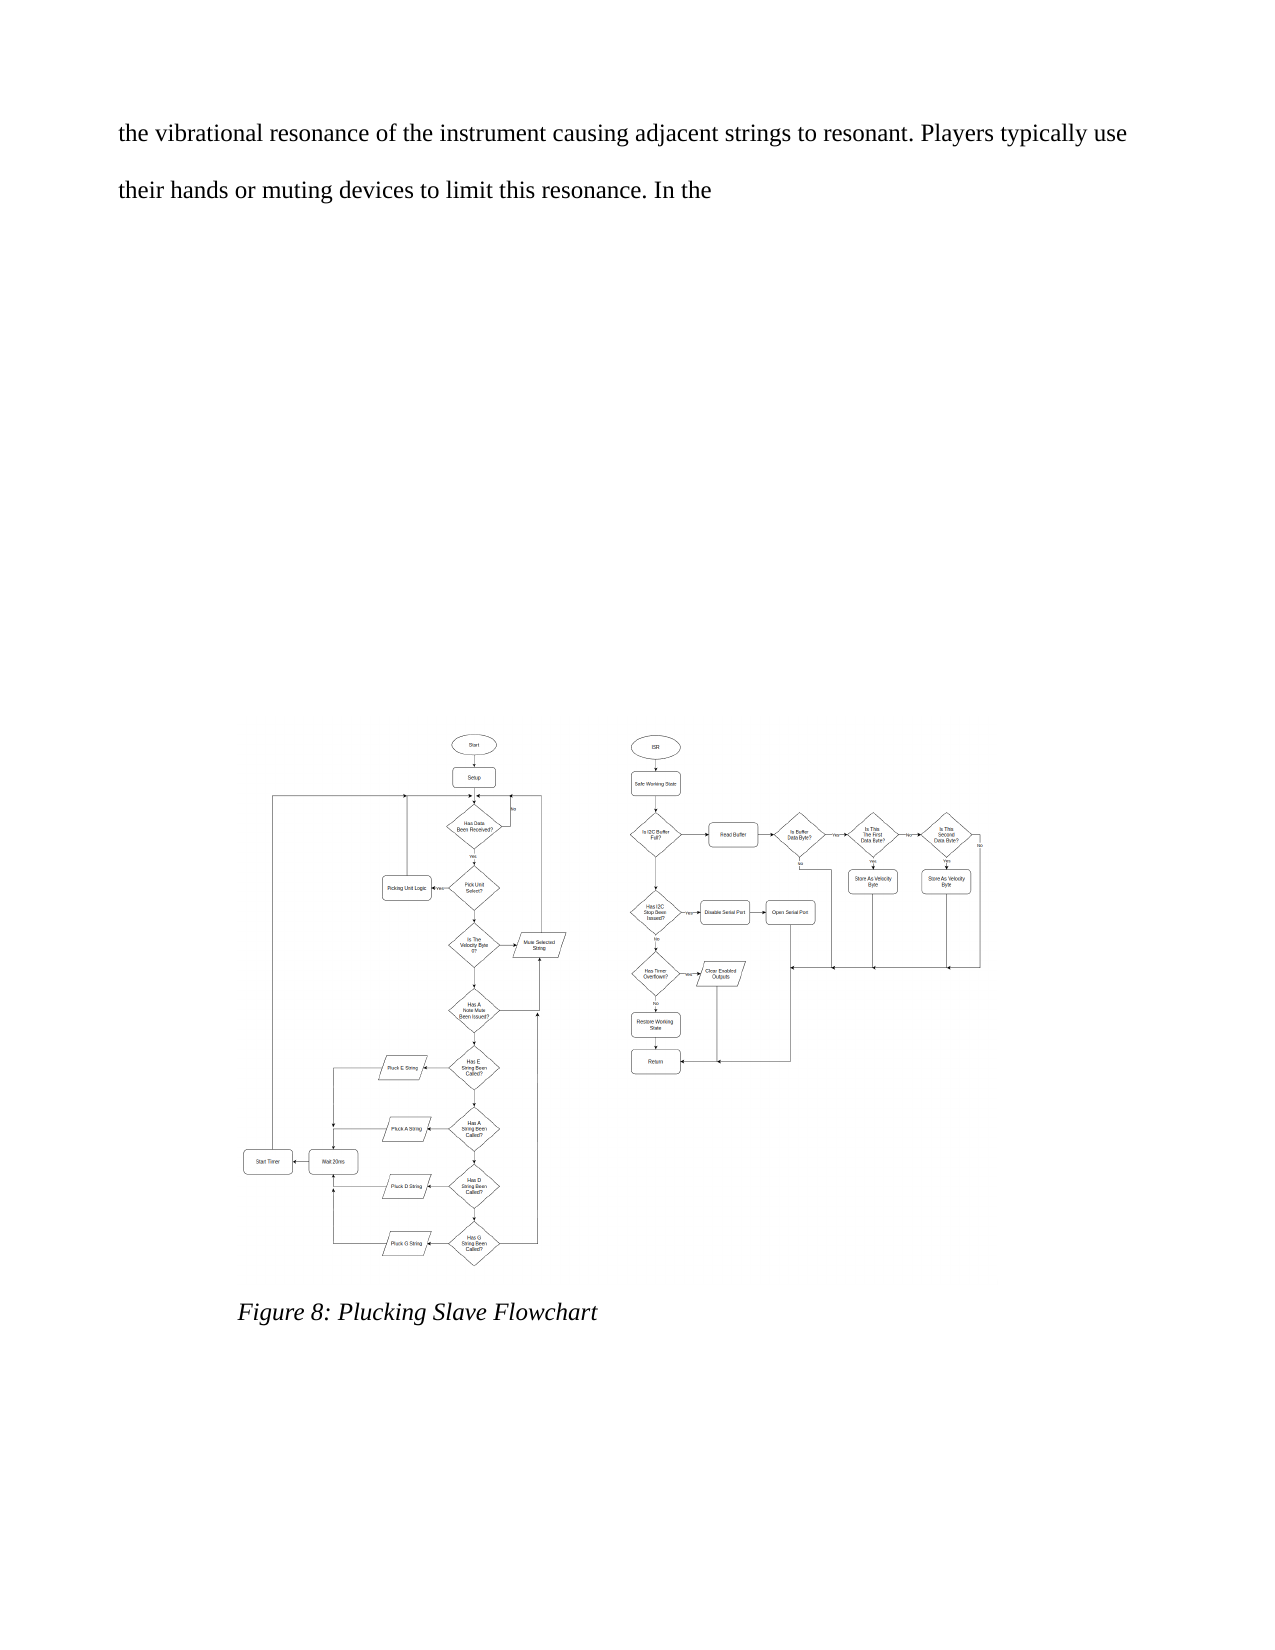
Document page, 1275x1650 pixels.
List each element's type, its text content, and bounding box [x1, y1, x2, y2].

text Figure 8: Plucking Slave Flowchart [237, 1285, 997, 1326]
text the vibrational resonance of the instrument causing adjacent strings to resonant. Players typically use their hands or muting devices to limit this resonance. In the [118, 118, 1157, 204]
picture [237, 716, 998, 1285]
